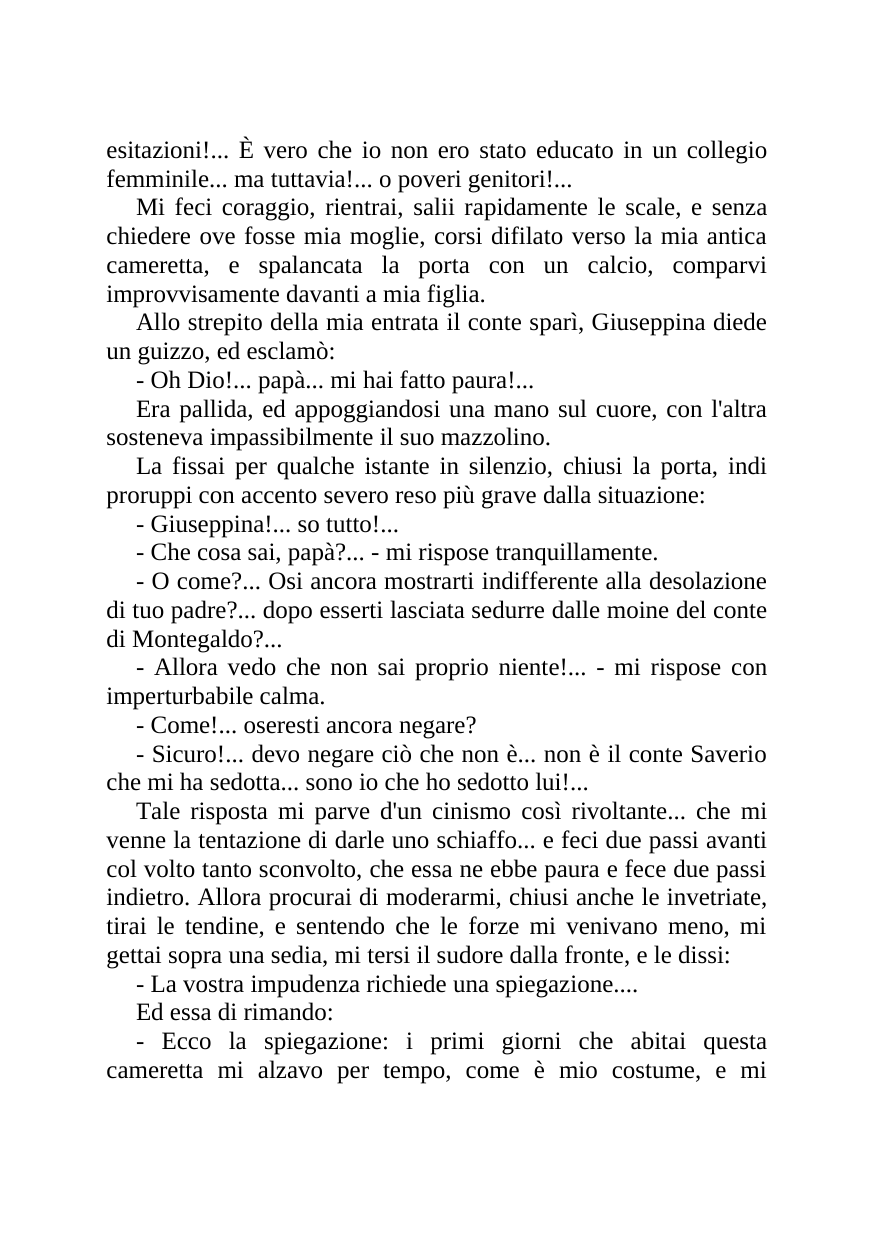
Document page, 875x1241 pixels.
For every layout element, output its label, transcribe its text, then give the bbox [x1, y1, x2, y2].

text La fissai per qualche istante in silenzio, chiusi la porta, indi proruppi con accento severo reso più grave dalla situazione: [106, 451, 768, 509]
text - Allora vedo che non sai proprio niente!... - mi rispose con imperturbabile calma. [106, 652, 768, 710]
text - Giuseppina!... so tutto!... [106, 509, 768, 537]
text - La vostra impudenza richiede una spiegazione.... [106, 969, 768, 997]
text Allo strepito della mia entrata il conte sparì, Giuseppina diede un guizzo, ed esclamò: [106, 307, 768, 365]
text - Oh Dio!... papà... mi hai fatto paura!... [106, 365, 768, 394]
text Ed essa di rimando: [106, 997, 768, 1026]
text - Ecco la spiegazione: i primi giorni che abitai questa cameretta mi alzavo per tempo, come è mio costume, e mi [106, 1026, 768, 1084]
text - Come!... oseresti ancora negare? [106, 710, 768, 739]
text esitazioni!... È vero che io non ero stato educato in un collegio femminile... ma tuttavia!... o poveri genitori!... [106, 135, 768, 192]
text - Sicuro!... devo negare ciò che non è... non è il conte Saverio che mi ha sedotta... sono io che ho sedotto lui!... [106, 739, 768, 796]
text - Che cosa sai, papà?... - mi rispose tranquillamente. [106, 537, 768, 566]
text Mi feci coraggio, rientrai, salii rapidamente le scale, e senza chiedere ove fosse mia moglie, corsi difilato verso la mia antica cameretta, e spalancata la porta con un calcio, comparvi improvvisamente davanti a mia figlia. [106, 192, 768, 307]
text - O come?... Osi ancora mostrarti indifferente alla desolazione di tuo padre?... dopo esserti lasciata sedurre dalle moine del conte di Montegaldo?... [106, 566, 768, 652]
text Tale risposta mi parve d'un cinismo così rivoltante... che mi venne la tentazione di darle uno schiaffo... e feci due passi avanti col volto tanto sconvolto, che essa ne ebbe paura e fece due passi indietro. Allora procurai di moderarmi, chiusi anche le invetriate, tirai le tendine, e sentendo che le forze mi venivano meno, mi gettai sopra una sedia, mi tersi il sudore dalla fronte, e le dissi: [106, 796, 768, 969]
text Era pallida, ed appoggiandosi una mano sul cuore, con l'altra sosteneva impassibilmente il suo mazzolino. [106, 394, 768, 451]
